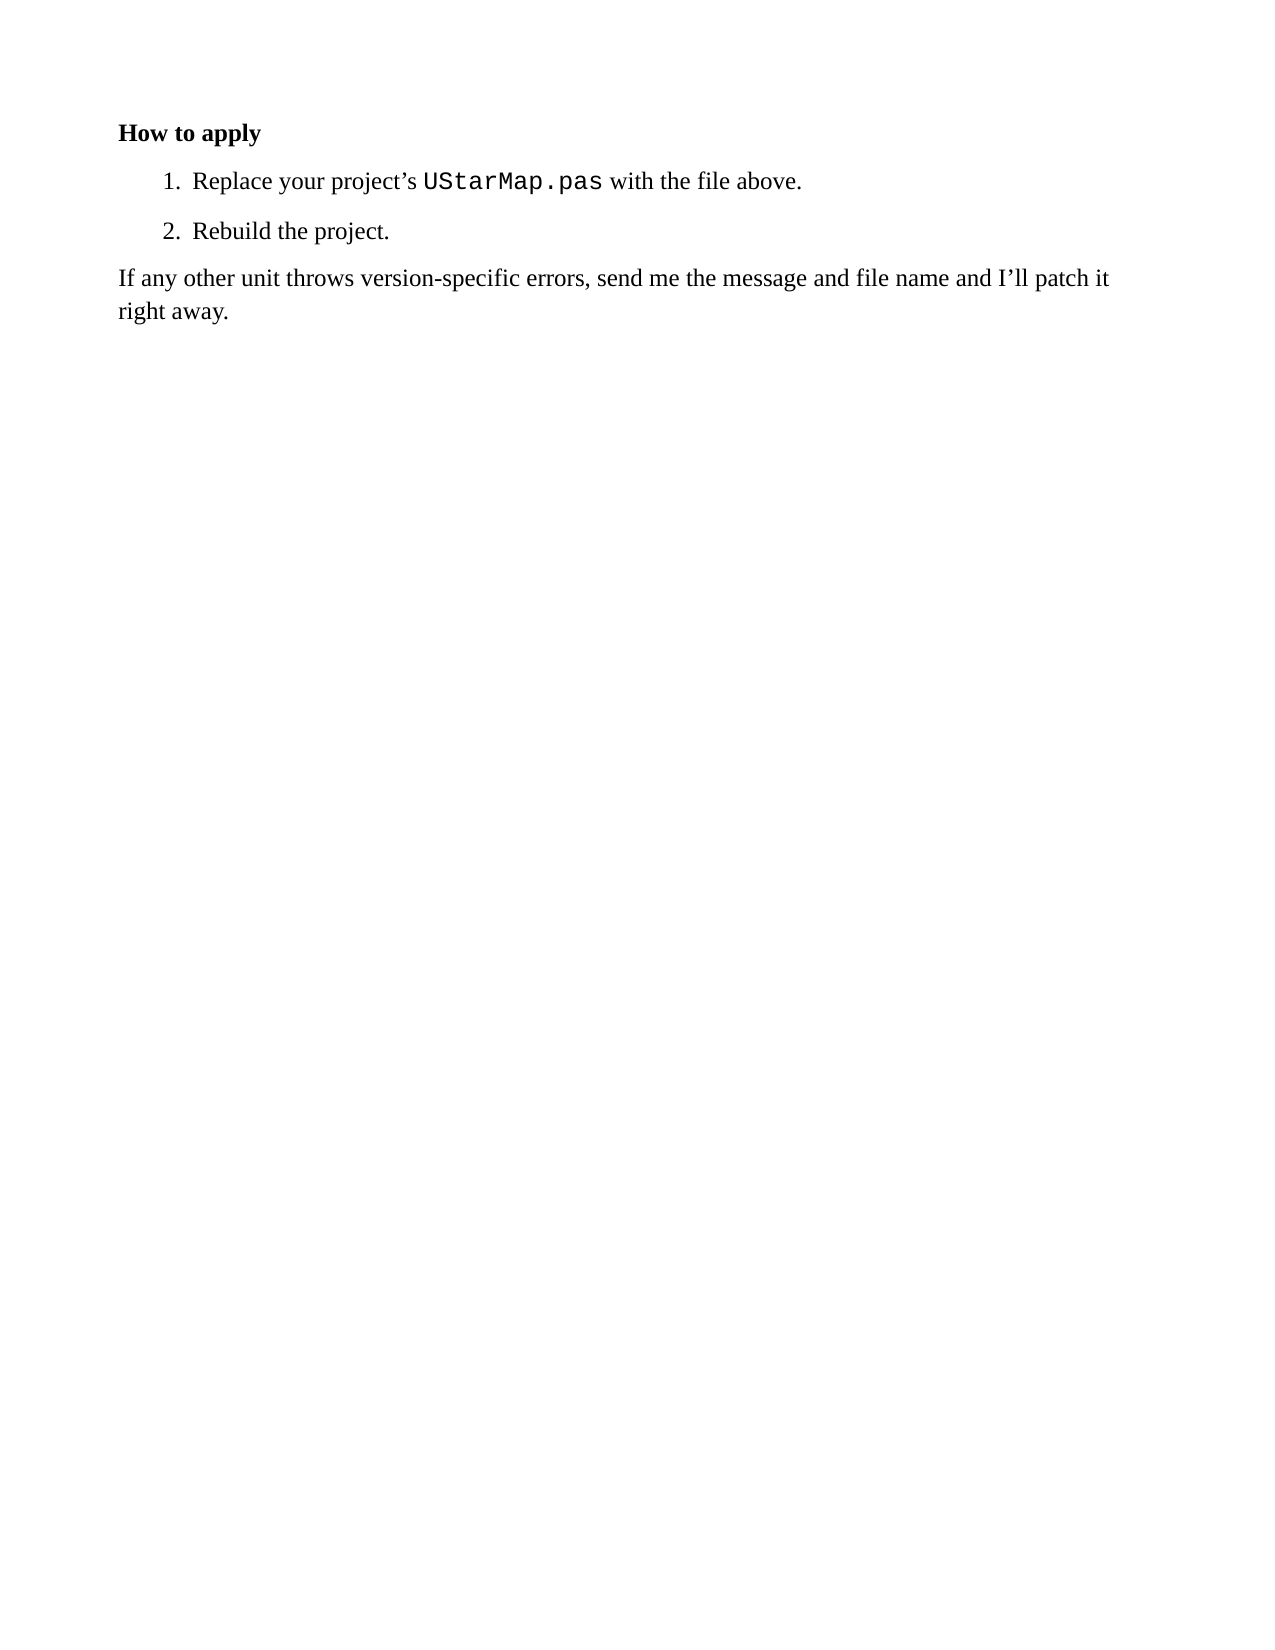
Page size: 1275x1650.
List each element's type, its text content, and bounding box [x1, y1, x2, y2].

text If any other unit throws version-specific errors, send me the message and file name and I’ll patch it right away. [118, 263, 1157, 325]
text How to apply [118, 118, 1157, 147]
list Rebuild the project. [162, 216, 1157, 244]
list Replace your project’s UStarMap.pas with the file above. [162, 166, 1157, 197]
